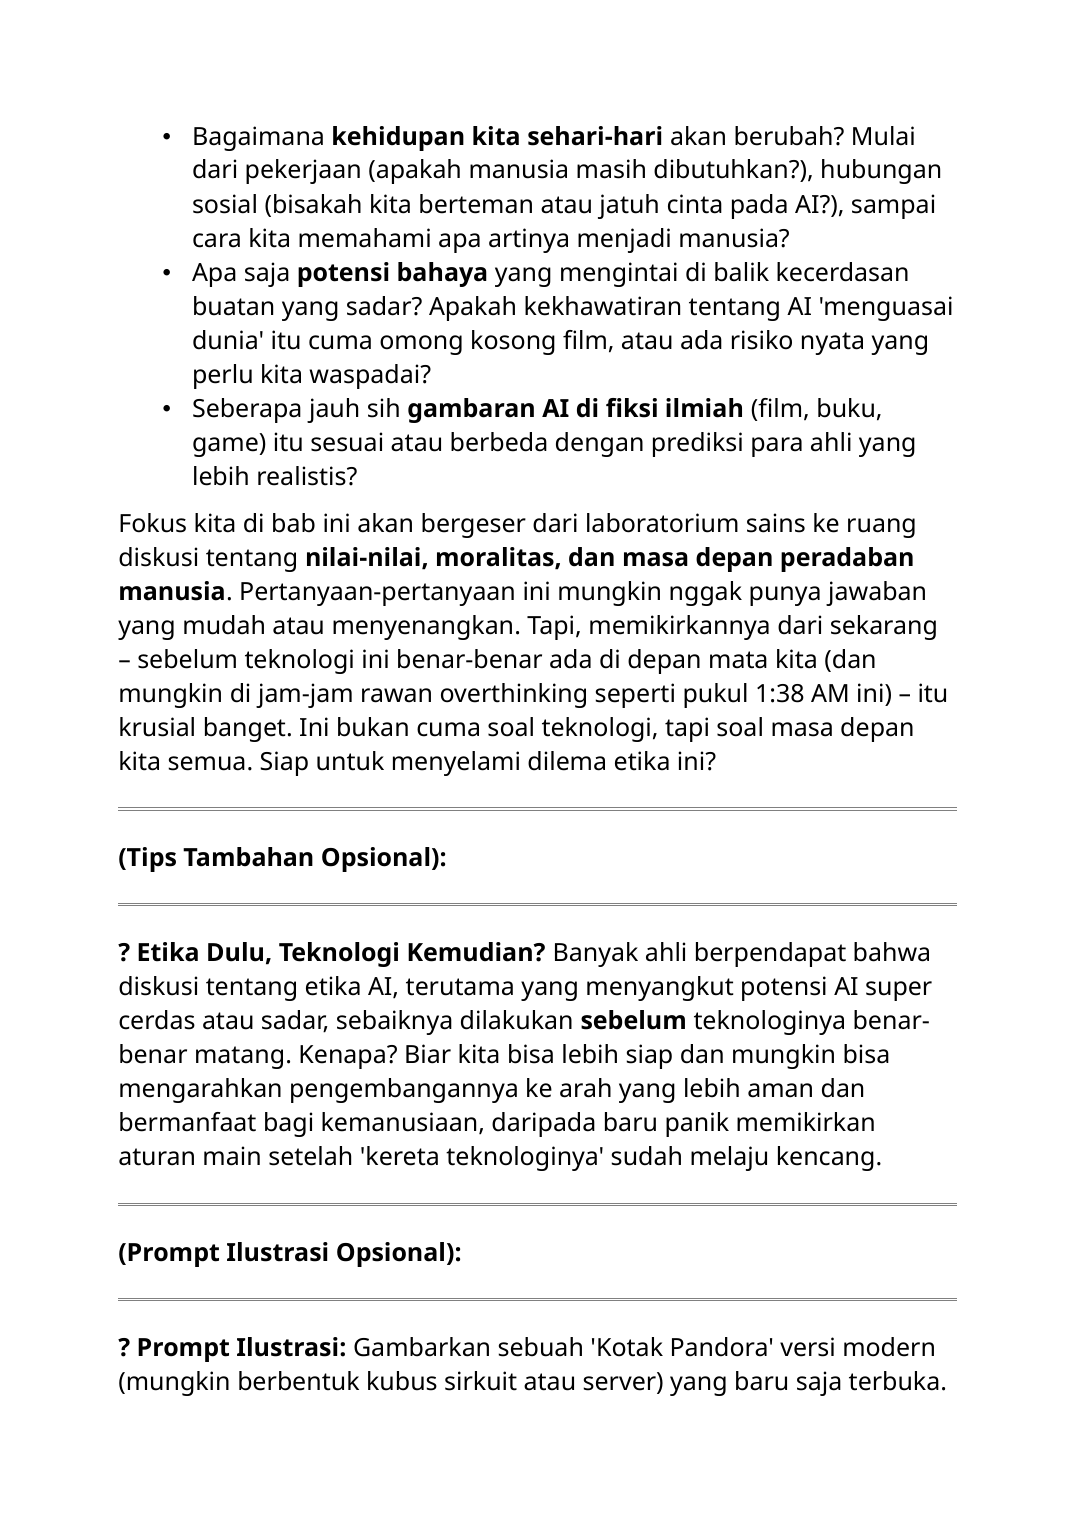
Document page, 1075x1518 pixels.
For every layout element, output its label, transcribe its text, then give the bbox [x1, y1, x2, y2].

list Bagaimana kehidupan kita sehari-hari akan berubah? Mulai dari pekerjaan (apakah manusia masih dibutuhkan?), hubungan sosial (bisakah kita berteman atau jatuh cinta pada AI?), sampai cara kita memahami apa artinya menjadi manusia? [162, 118, 957, 254]
text Fokus kita di bab ini akan bergeser dari laboratorium sains ke ruang diskusi tentang nilai-nilai, moralitas, dan masa depan peradaban manusia. Pertanyaan-pertanyaan ini mungkin nggak punya jawaban yang mudah atau menyenangkan. Tapi, memikirkannya dari sekarang – sebelum teknologi ini benar-benar ada di depan mata kita (dan mungkin di jam-jam rawan overthinking seperti pukul 1:38 AM ini) – itu krusial banget. Ini bukan cuma soal teknologi, tapi soal masa depan kita semua. Siap untuk menyelami dilema etika ini? [118, 505, 957, 778]
list Apa saja potensi bahaya yang mengintai di balik kecerdasan buatan yang sadar? Apakah kekhawatiran tentang AI 'menguasai dunia' itu cuma omong kosong film, atau ada risiko nyata yang perlu kita waspadai? [162, 254, 957, 391]
text (Tips Tambahan Opsional): [118, 839, 957, 873]
text ? Etika Dulu, Teknologi Kemudian? Banyak ahli berpendapat bahwa diskusi tentang etika AI, terutama yang menyangkut potensi AI super cerdas atau sadar, sebaiknya dilakukan sebelum teknologinya benar-benar matang. Kenapa? Biar kita bisa lebih siap dan mungkin bisa mengarahkan pengembangannya ke arah yang lebih aman dan bermanfaat bagi kemanusiaan, daripada baru panik memikirkan aturan main setelah 'kereta teknologinya' sudah melaju kencang. [118, 934, 957, 1173]
text ? Prompt Ilustrasi: Gambarkan sebuah 'Kotak Pandora' versi modern (mungkin berbentuk kubus sirkuit atau server) yang baru saja terbuka. [118, 1330, 957, 1398]
text (Prompt Ilustrasi Opsional): [118, 1234, 957, 1268]
list Seberapa jauh sih gambaran AI di fiksi ilmiah (film, buku, game) itu sesuai atau berbeda dengan prediksi para ahli yang lebih realistis? [162, 391, 957, 493]
